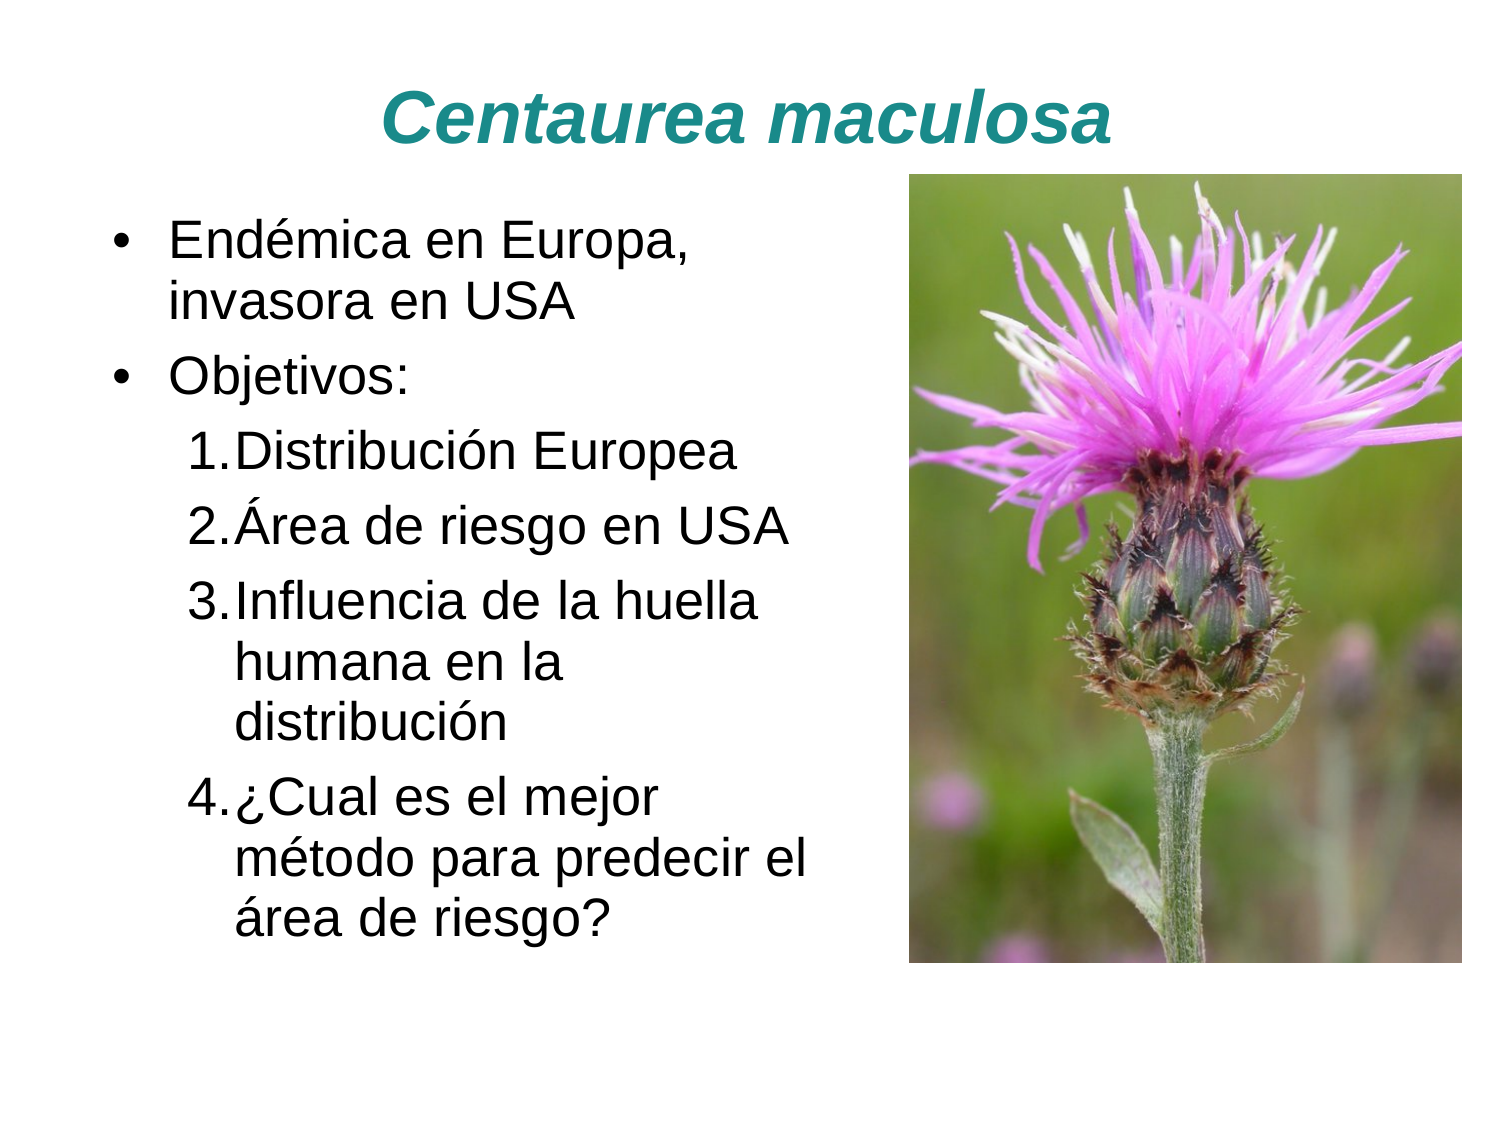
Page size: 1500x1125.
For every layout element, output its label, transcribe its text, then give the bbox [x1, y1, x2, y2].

picture [909, 174, 1462, 963]
title Centaurea maculosa [28, 46, 1466, 188]
list Endémica en Europa, invasora en USA Objetivos: Distribución Europea Área de riesgo en USA Influencia de la huella humana en la distribución ¿Cual es el mejor método para predecir el área de riesgo? [98, 202, 868, 955]
